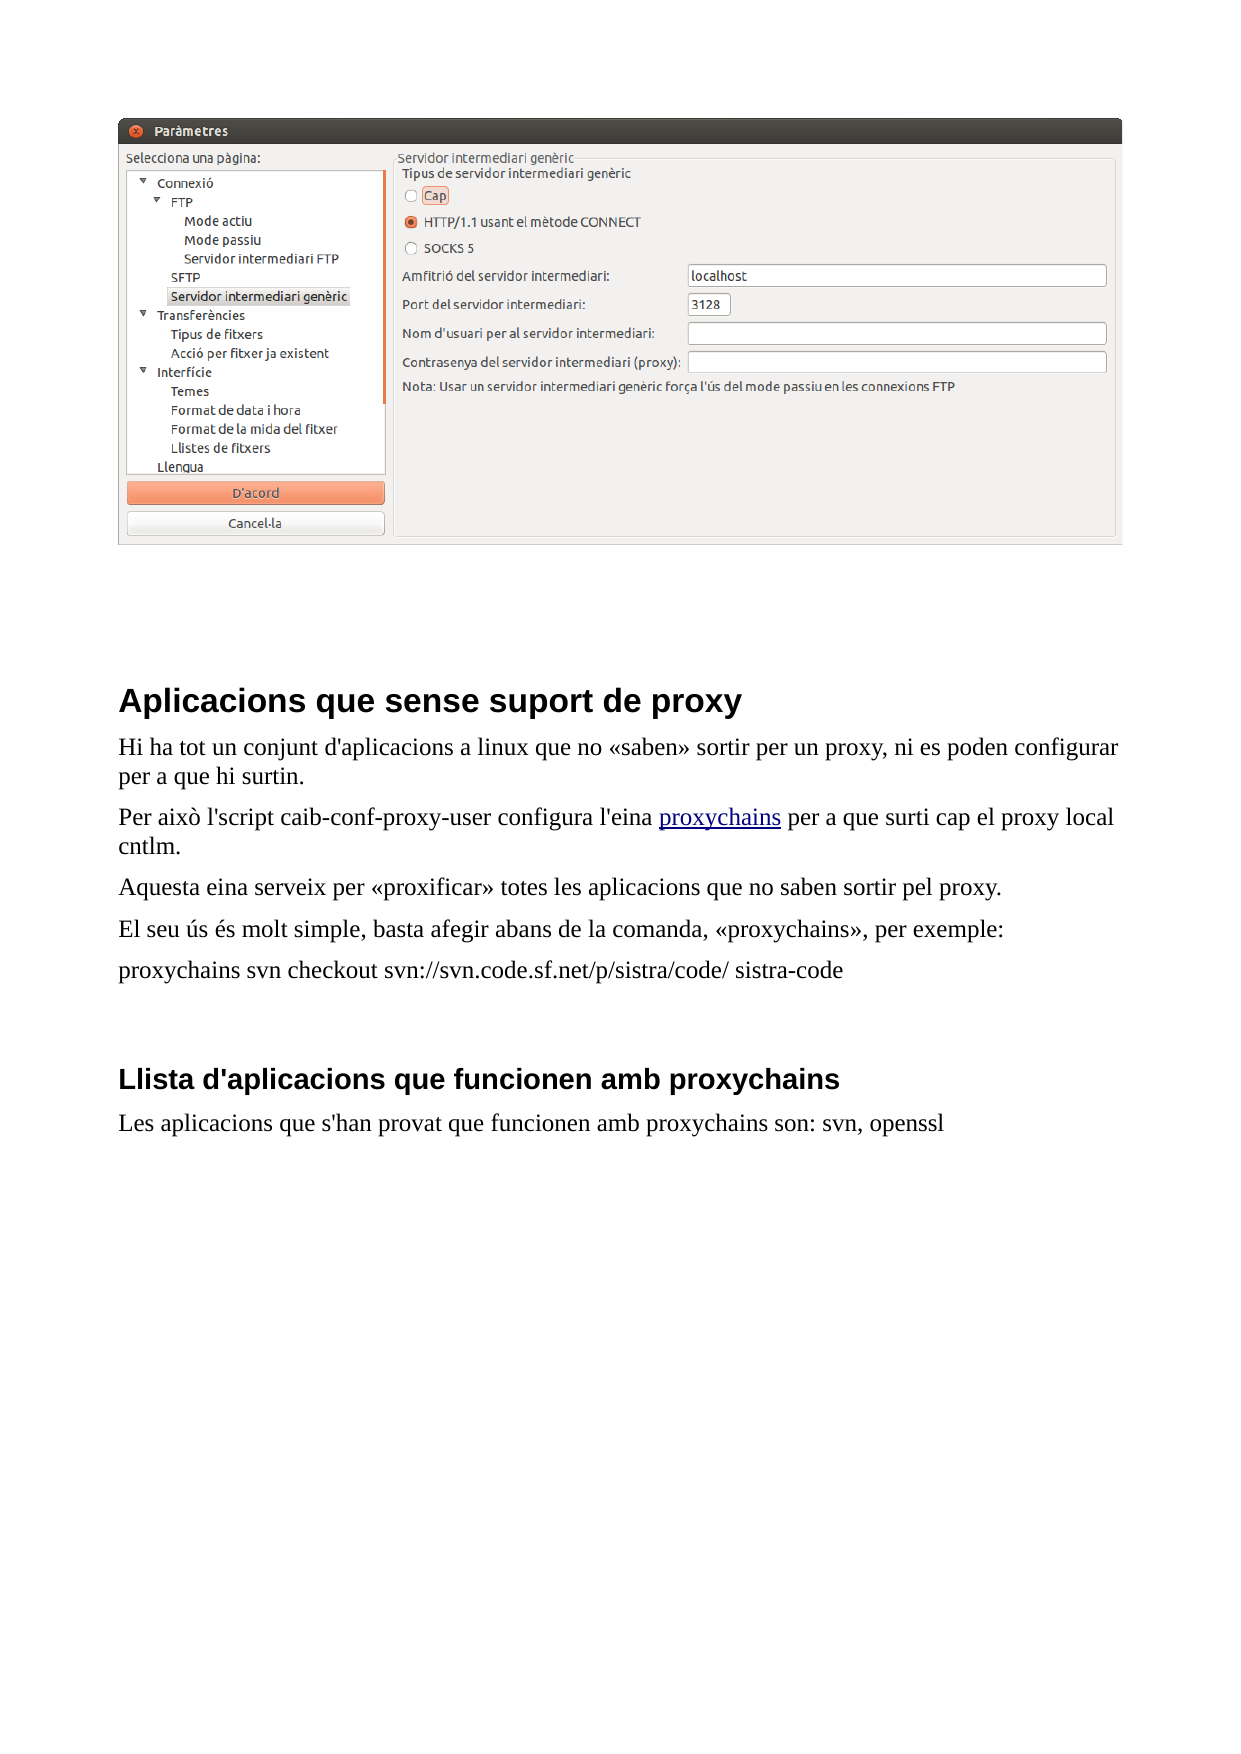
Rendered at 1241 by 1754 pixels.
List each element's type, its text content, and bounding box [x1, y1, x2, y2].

subtitle Llista d'aplicacions que funcionen amb proxychains [118, 1062, 1122, 1096]
text Les aplicacions que s'han provat que funcionen amb proxychains son: svn, openssl [118, 1108, 1122, 1137]
text Aquesta eina serveix per «proxificar» totes les aplicacions que no saben sortir pel proxy. [118, 872, 1122, 901]
subtitle Aplicacions que sense suport de proxy [118, 681, 1122, 720]
text Per això l'script caib-conf-proxy-user configura l'eina proxychains per a que surti cap el proxy local cntlm. [118, 802, 1122, 860]
text Hi ha tot un conjunt d'aplicacions a linux que no «saben» sortir per un proxy, ni es poden configurar per a que hi surtin. [118, 732, 1122, 790]
text El seu ús és molt simple, basta afegir abans de la comanda, «proxychains», per exemple: [118, 914, 1122, 942]
text proxychains svn checkout svn://svn.code.sf.net/p/sistra/code/ sistra-code [118, 955, 1122, 984]
picture [118, 118, 1123, 545]
